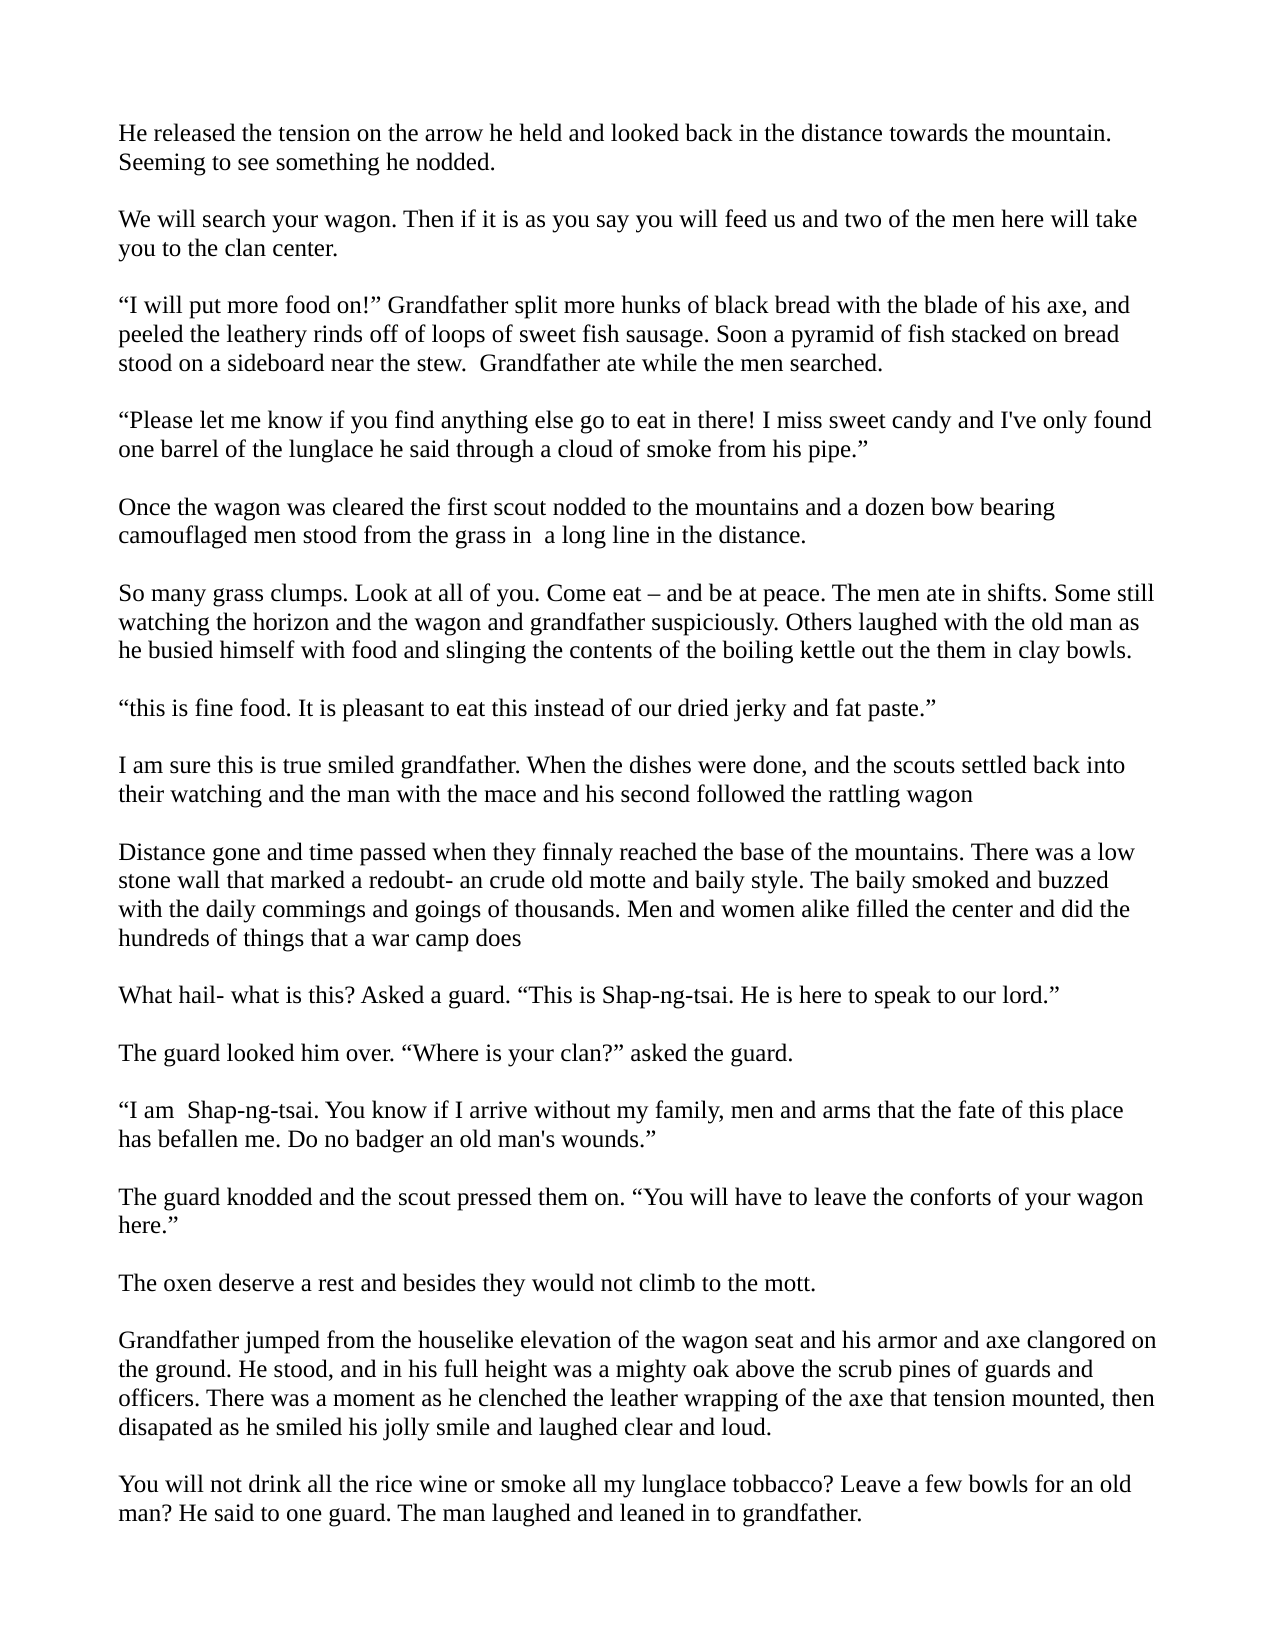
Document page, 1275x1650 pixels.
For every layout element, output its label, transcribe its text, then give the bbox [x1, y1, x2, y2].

text “this is fine food. It is pleasant to eat this instead of our dried jerky and fat paste.” I am sure this is true smiled grandfather. When the dishes were done, and the scouts settled back into their watching and the man with the mace and his second followed the rattling wagon [118, 693, 1157, 808]
text What hail- what is this? Asked a guard. “This is Shap-ng-tsai. He is here to speak to our lord.” [118, 981, 1157, 1009]
text He released the tension on the arrow he held and looked back in the distance towards the mountain. Seeming to see something he nodded. We will search your wagon. Then if it is as you say you will feed us and two of the men here will take you to the clan center. [118, 118, 1157, 262]
text “Please let me know if you find anything else go to eat in there! I miss sweet candy and I've only found one barrel of the lunglace he said through a cloud of smoke from his pipe.” Once the wagon was cleared the first scout nodded to the mountains and a dozen bow bearing camouflaged men stood from the grass in a long line in the distance. So many grass clumps. Look at all of you. Come eat – and be at peace. The men ate in shifts. Some still watching the horizon and the wagon and grandfather suspiciously. Others laughed with the old man as he busied himself with food and slinging the contents of the boiling kettle out the them in clay bowls. [118, 406, 1157, 664]
text The guard looked him over. “Where is your clan?” asked the guard. [118, 1038, 1157, 1067]
text The guard knodded and the scout pressed them on. “You will have to leave the conforts of your wagon here.” The oxen deserve a rest and besides they would not climb to the mott. Grandfather jumped from the houselike elevation of the wagon seat and his armor and axe clangored on the ground. He stood, and in his full height was a mighty oak above the scrub pines of guards and officers. There was a moment as he clenched the leather wrapping of the axe that tension mounted, then disapated as he smiled his jolly smile and laughed clear and loud. You will not drink all the rice wine or smoke all my lunglace tobbacco? Leave a few bowls for an old man? He said to one guard. The man laughed and leaned in to grandfather. [118, 1182, 1157, 1527]
text “I will put more food on!” Grandfather split more hunks of black bread with the blade of his axe, and peeled the leathery rinds off of loops of sweet fish sausage. Soon a pyramid of fish stacked on bread stood on a sideboard near the stew. Grandfather ate while the men searched. [118, 291, 1157, 377]
text “I am Shap-ng-tsai. You know if I arrive without my family, men and arms that the fate of this place has befallen me. Do no badger an old man's wounds.” [118, 1096, 1157, 1153]
text Distance gone and time passed when they finnaly reached the base of the mountains. There was a low stone wall that marked a redoubt- an crude old motte and baily style. The baily smoked and buzzed with the daily commings and goings of thousands. Men and women alike filled the center and did the hundreds of things that a war camp does [118, 837, 1157, 952]
